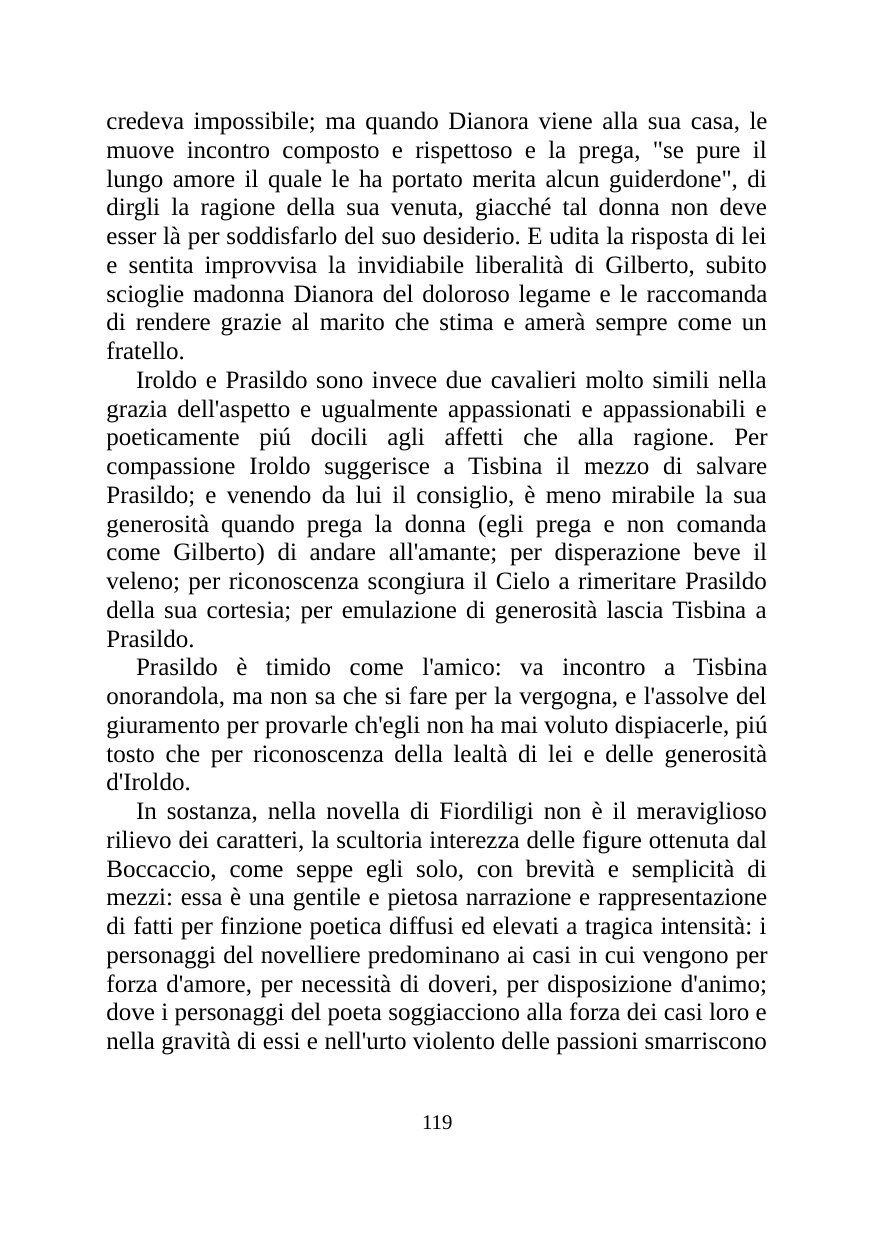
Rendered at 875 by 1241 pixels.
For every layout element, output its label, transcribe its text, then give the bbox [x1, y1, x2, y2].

text Iroldo e Prasildo sono invece due cavalieri molto simili nella grazia dell'aspetto e ugualmente appassionati e appassionabili e poeticamente piú docili agli affetti che alla ragione. Per compassione Iroldo suggerisce a Tisbina il mezzo di salvare Prasildo; e venendo da lui il consiglio, è meno mirabile la sua generosità quando prega la donna (egli prega e non comanda come Gilberto) di andare all'amante; per disperazione beve il veleno; per riconoscenza scongiura il Cielo a rimeritare Prasildo della sua cortesia; per emulazione di generosità lascia Tisbina a Prasildo. [106, 365, 768, 652]
text credeva impossibile; ma quando Dianora viene alla sua casa, le muove incontro composto e rispettoso e la prega, "se pure il lungo amore il quale le ha portato merita alcun guiderdone", di dirgli la ragione della sua venuta, giacché tal donna non deve esser là per soddisfarlo del suo desiderio. E udita la risposta di lei e sentita improvvisa la invidiabile liberalità di Gilberto, subito scioglie madonna Dianora del doloroso legame e le raccomanda di rendere grazie al marito che stima e amerà sempre come un fratello. [106, 106, 768, 365]
text In sostanza, nella novella di Fiordiligi non è il meraviglioso rilievo dei caratteri, la scultoria interezza delle figure ottenuta dal Boccaccio, come seppe egli solo, con brevità e semplicità di mezzi: essa è una gentile e pietosa narrazione e rappresentazione di fatti per finzione poetica diffusi ed elevati a tragica intensità: i personaggi del novelliere predominano ai casi in cui vengono per forza d'amore, per necessità di doveri, per disposizione d'animo; dove i personaggi del poeta soggiacciono alla forza dei casi loro e nella gravità di essi e nell'urto violento delle passioni smarriscono [106, 796, 768, 1055]
text Prasildo è timido come l'amico: va incontro a Tisbina onorandola, ma non sa che si fare per la vergogna, e l'assolve del giuramento per provarle ch'egli non ha mai voluto dispiacerle, piú tosto che per riconoscenza della lealtà di lei e delle generosità d'Iroldo. [106, 652, 768, 796]
